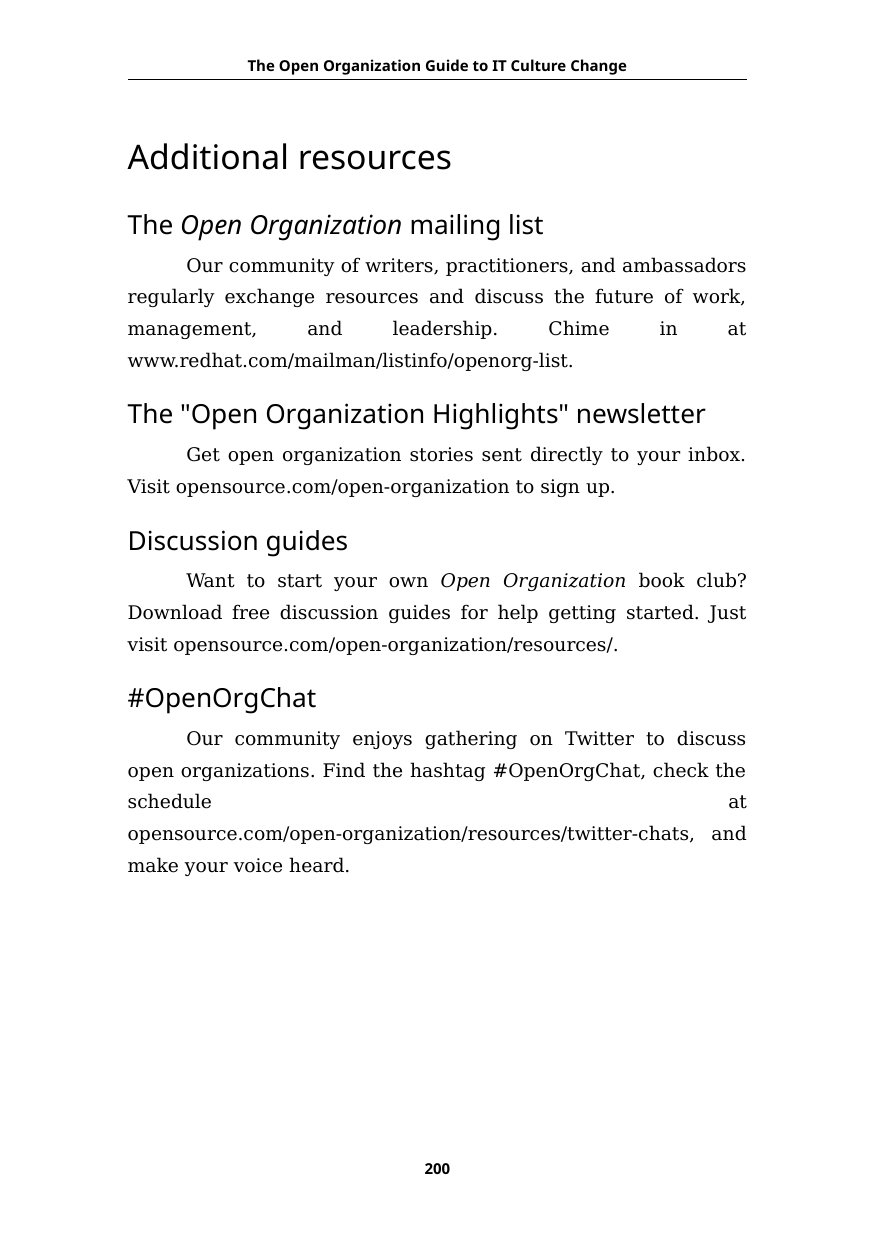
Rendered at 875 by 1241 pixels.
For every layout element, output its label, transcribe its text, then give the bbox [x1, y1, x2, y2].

subtitle The Open Organization mailing list [127, 206, 747, 242]
text Our community enjoys gathering on Twitter to discuss open organizations. Find the hashtag #OpenOrgChat, check the schedule at opensource.com/open-organization/resources/twitter-chats, and make your voice heard. [127, 728, 747, 877]
text Our community of writers, practitioners, and ambassadors regularly exchange resources and discuss the future of work, management, and leadership. Chime in at www.redhat.com/mailman/listinfo/openorg-list. [127, 254, 747, 371]
subtitle Additional resources [127, 133, 747, 179]
subtitle Discussion guides [127, 522, 747, 558]
subtitle The "Open Organization Highlights" newsletter [127, 396, 747, 432]
text Want to start your own Open Organization book club? Download free discussion guides for help getting started. Just visit opensource.com/open-organization/resources/. [127, 570, 747, 655]
text Get open organization stories sent directly to your inbox. Visit opensource.com/open-organization to sign up. [127, 444, 747, 498]
subtitle #OpenOrgChat [127, 680, 747, 716]
